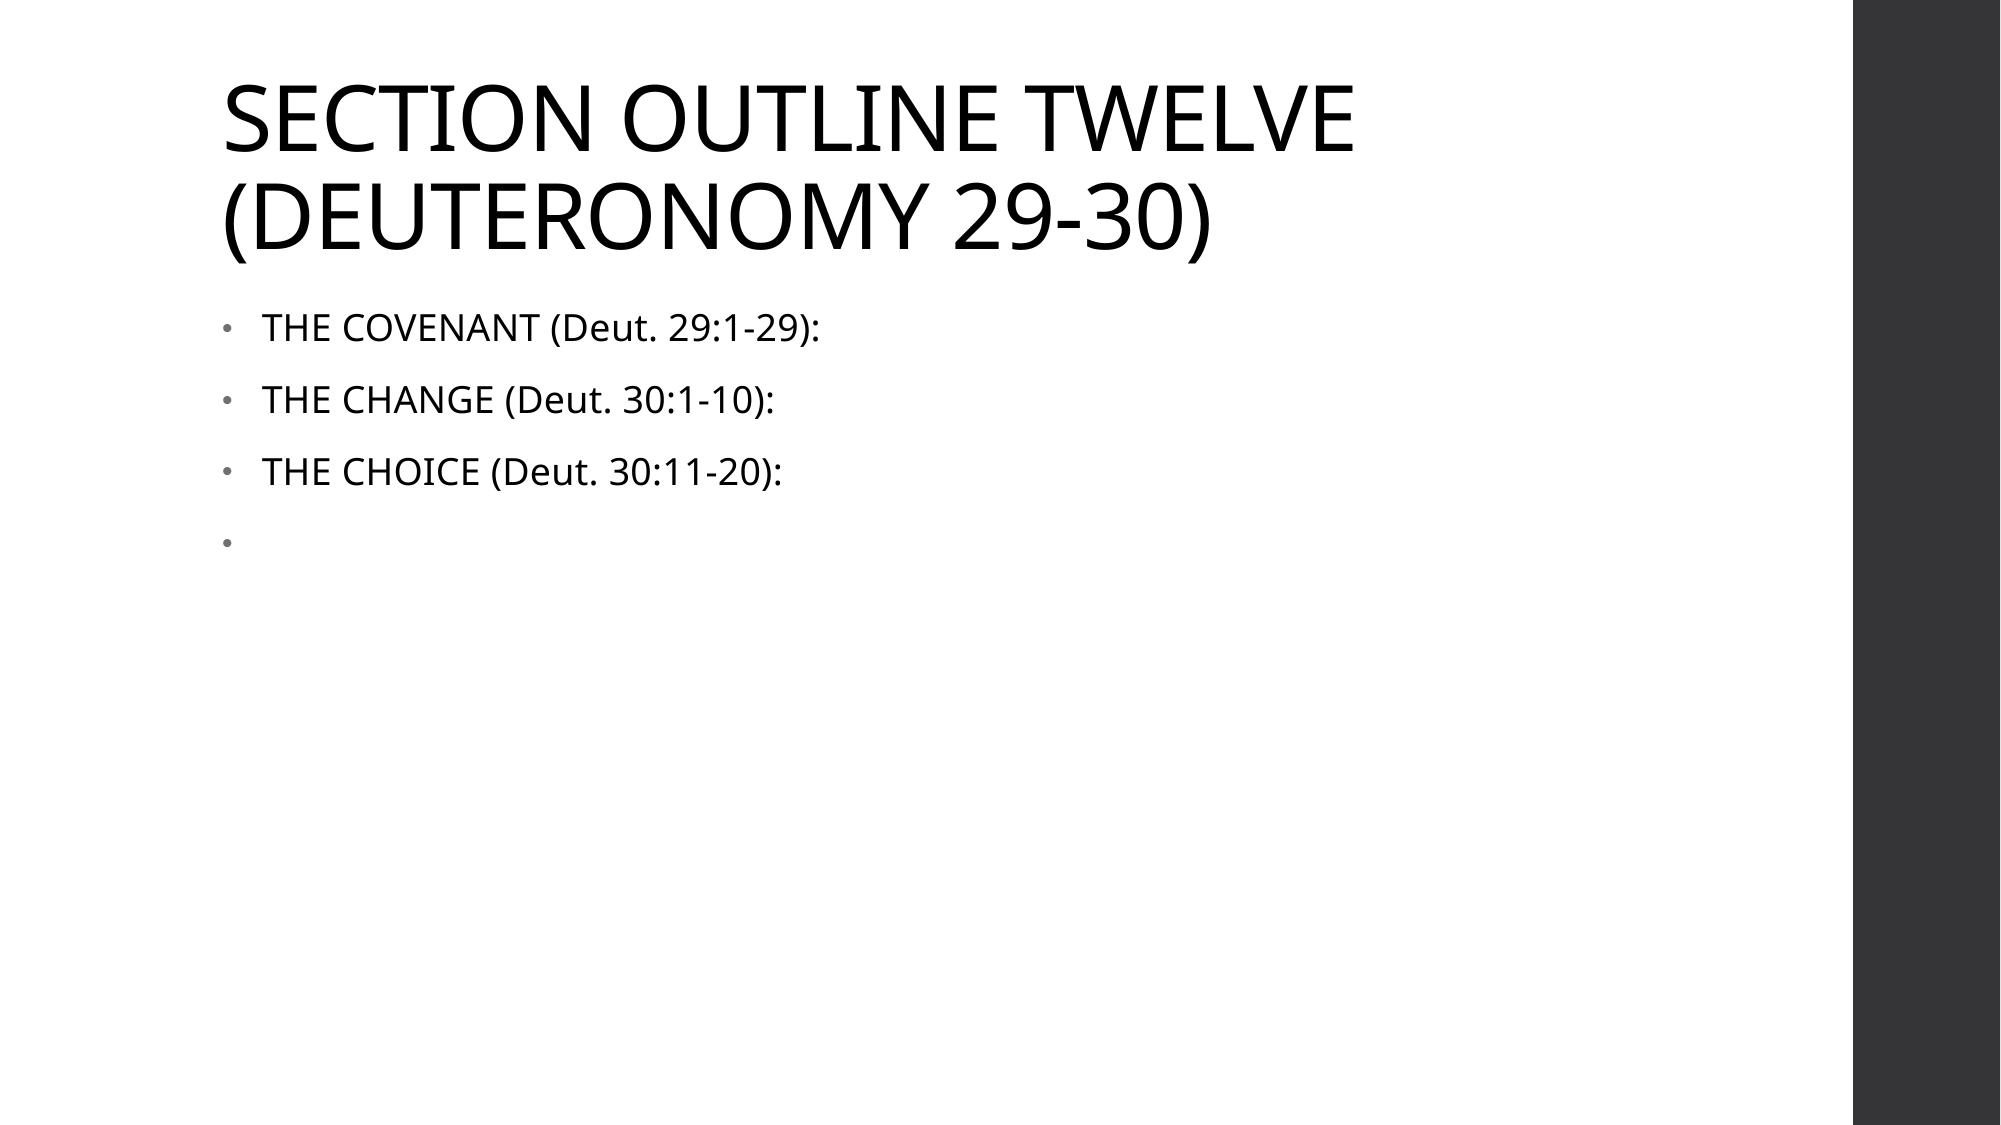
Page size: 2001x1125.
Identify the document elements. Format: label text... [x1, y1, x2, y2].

list THE COVENANT (Deut. 29:1-29): THE CHANGE (Deut. 30:1-10): THE CHOICE (Deut. 30:11-20): [206, 299, 1617, 1014]
title SECTION OUTLINE TWELVE (DEUTERONOMY 29-30) [206, 60, 1797, 278]
